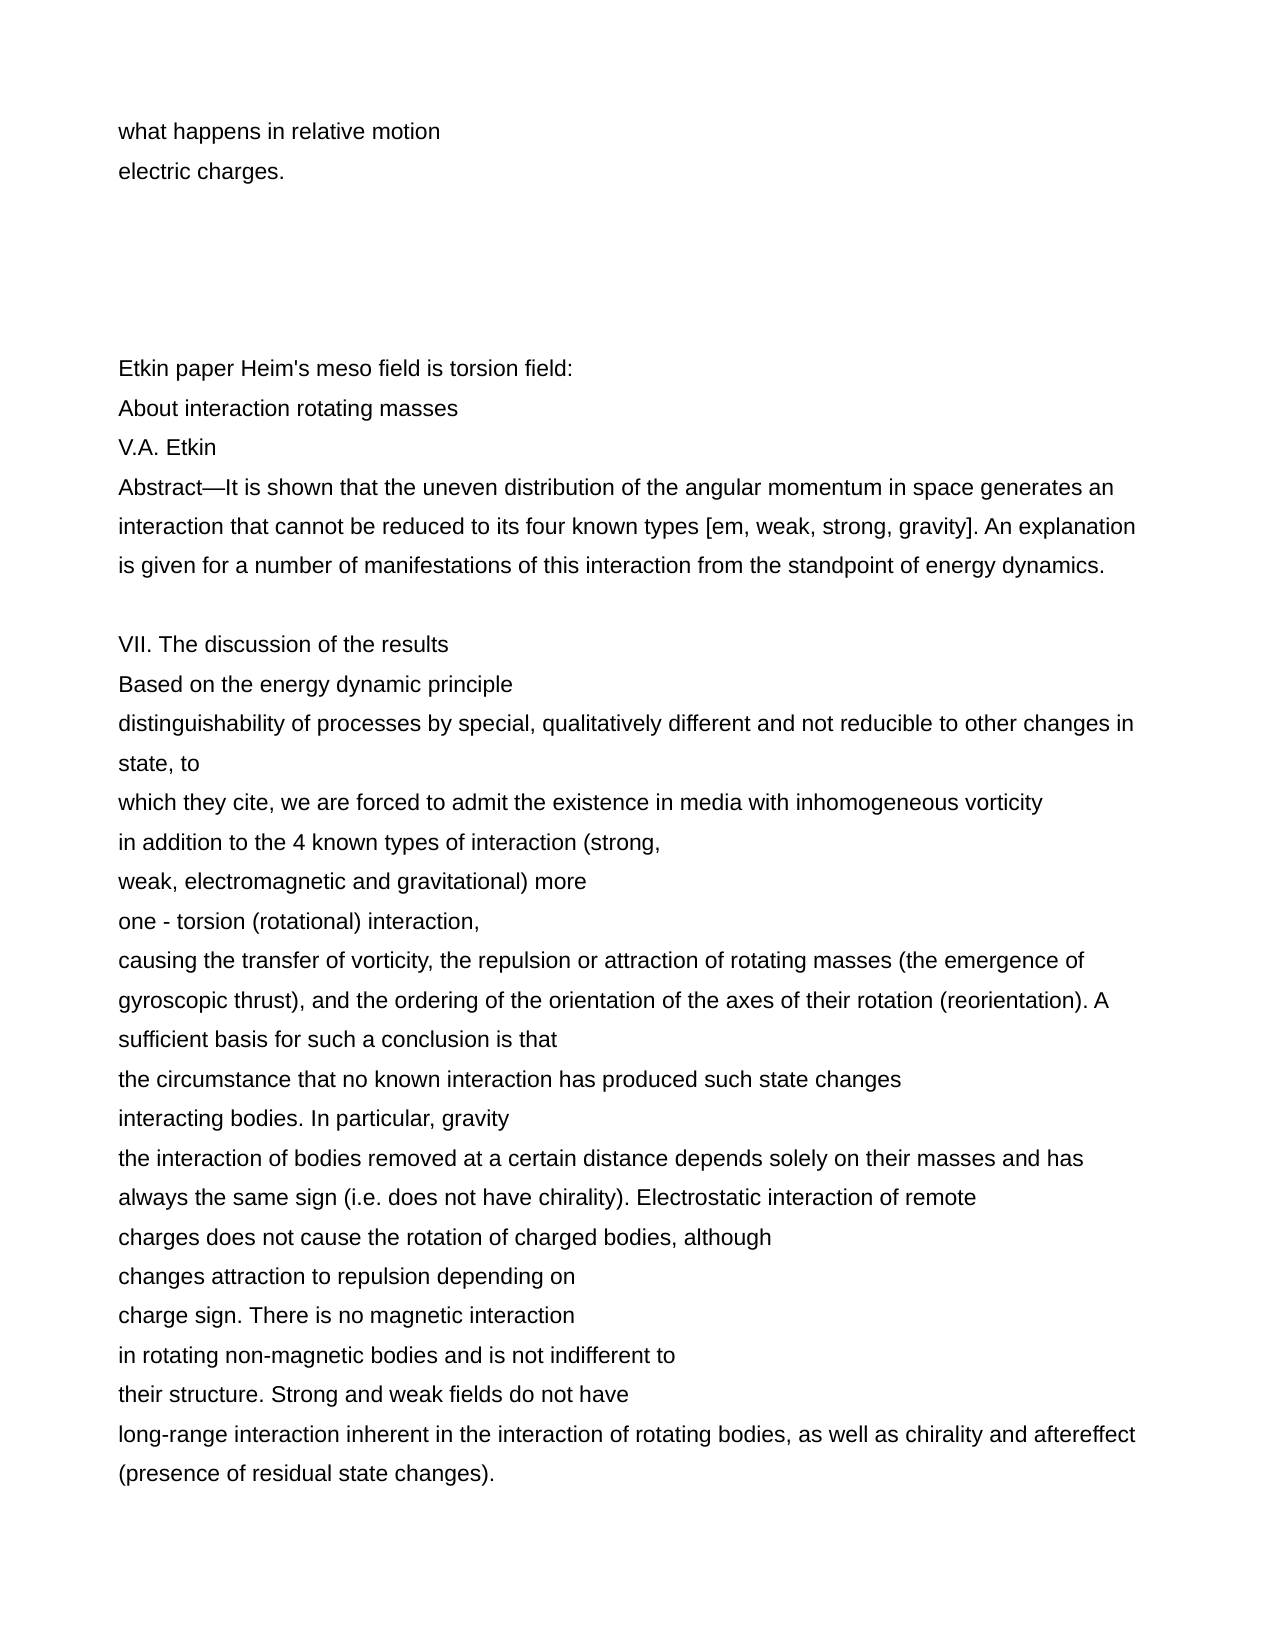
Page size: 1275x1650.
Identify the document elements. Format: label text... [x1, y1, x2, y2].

text About interaction rotating masses [118, 394, 1157, 421]
text one - torsion (rotational) interaction, [118, 908, 1157, 934]
text Etkin paper Heim's meso field is torsion field: [118, 355, 1157, 381]
text charge sign. There is no magnetic interaction [118, 1302, 1157, 1329]
text distinguishability of processes by special, qualitatively different and not reducible to other changes in state, to [118, 710, 1157, 776]
text what happens in relative motion electric charges. [118, 118, 1157, 184]
text which they cite, we are forced to admit the existence in media with inhomogeneous vorticity [118, 789, 1157, 816]
text Abstract—It is shown that the uneven distribution of the angular momentum in space generates an interaction that cannot be reduced to its four known types [em, weak, strong, gravity]. An explanation is given for a number of manifestations of this interaction from the standpoint of energy dynamics. [118, 473, 1157, 579]
text VII. The discussion of the results [118, 631, 1157, 658]
text Based on the energy dynamic principle [118, 671, 1157, 697]
text in rotating non-magnetic bodies and is not indifferent to [118, 1342, 1157, 1368]
text always the same sign (i.e. does not have chirality). Electrostatic interaction of remote [118, 1184, 1157, 1210]
text their structure. Strong and weak fields do not have [118, 1381, 1157, 1408]
text (presence of residual state changes). [118, 1460, 1157, 1487]
text charges does not cause the rotation of charged bodies, although [118, 1223, 1157, 1250]
text long-range interaction inherent in the interaction of rotating bodies, as well as chirality and aftereffect [118, 1421, 1157, 1447]
text the interaction of bodies removed at a certain distance depends solely on their masses and has [118, 1144, 1157, 1171]
text the circumstance that no known interaction has produced such state changes [118, 1066, 1157, 1092]
text changes attraction to repulsion depending on [118, 1263, 1157, 1289]
text interacting bodies. In particular, gravity [118, 1105, 1157, 1131]
text in addition to the 4 known types of interaction (strong, [118, 829, 1157, 855]
text V.A. Etkin [118, 434, 1157, 460]
text causing the transfer of vorticity, the repulsion or attraction of rotating masses (the emergence of gyroscopic thrust), and the ordering of the orientation of the axes of their rotation (reorientation). A sufficient basis for such a conclusion is that [118, 947, 1157, 1052]
text weak, electromagnetic and gravitational) more [118, 868, 1157, 894]
